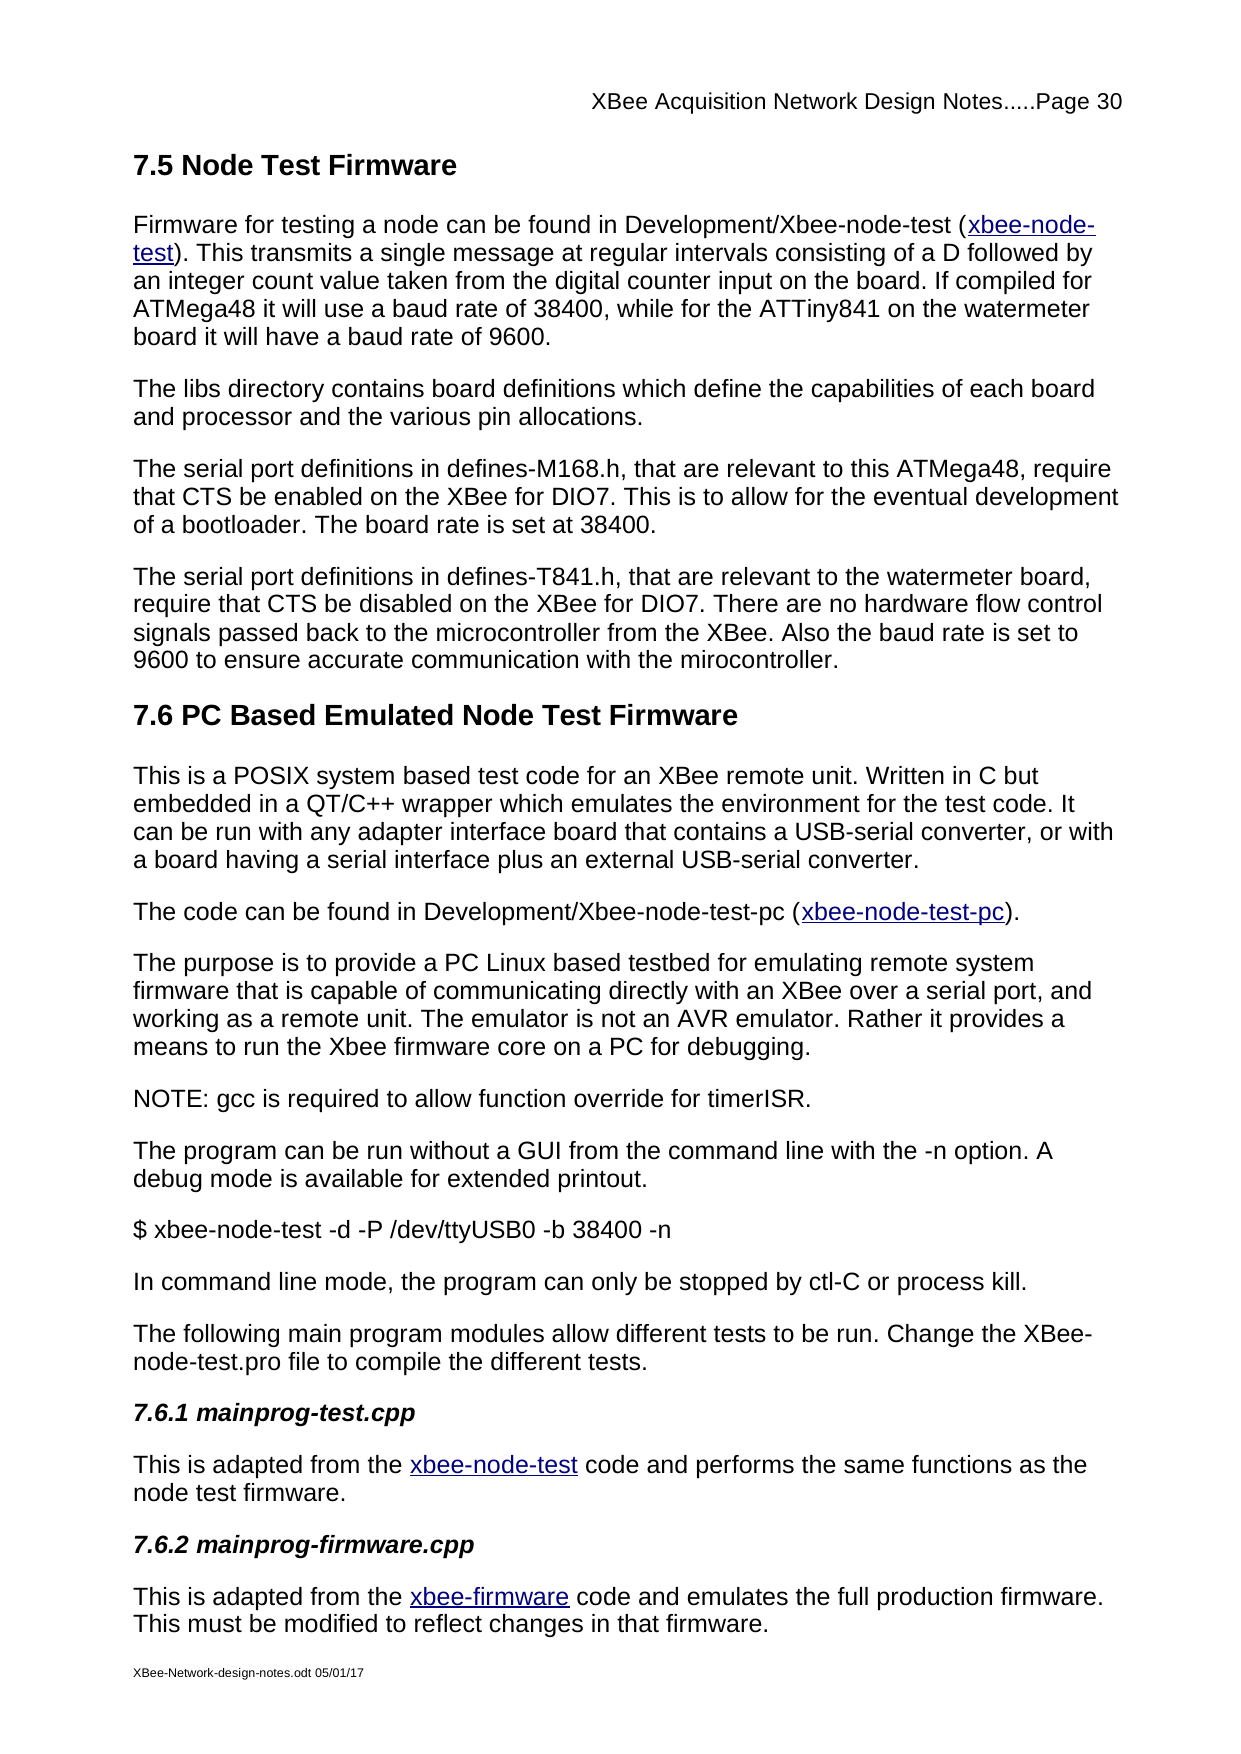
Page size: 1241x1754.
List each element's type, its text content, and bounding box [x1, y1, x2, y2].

text This is a POSIX system based test code for an XBee remote unit. Written in C but embedded in a QT/C++ wrapper which emulates the environment for the test code. It can be run with any adapter interface board that contains a USB-serial converter, or with a board having a serial interface plus an external USB-serial converter. [133, 762, 1123, 874]
text Firmware for testing a node can be found in Development/Xbee-node-test (xbee-node-test). This transmits a single message at regular intervals consisting of a D followed by an integer count value taken from the digital counter input on the board. If compiled for ATMega48 it will use a baud rate of 38400, while for the ATTiny841 on the watermeter board it will have a baud rate of 9600. [133, 211, 1123, 351]
subtitle mainprog-test.cpp [133, 1399, 1123, 1427]
subtitle PC Based Emulated Node Test Firmware [133, 699, 1123, 732]
text $ xbee-node-test -d -P /dev/ttyUSB0 -b 38400 -n [133, 1216, 1123, 1244]
text The program can be run without a GUI from the command line with the -n option. A debug mode is available for extended printout. [133, 1137, 1123, 1193]
text The serial port definitions in defines-T841.h, that are relevant to the watermeter board, require that CTS be disabled on the XBee for DIO7. There are no hardware flow control signals passed back to the microcontroller from the XBee. Also the baud rate is set to 9600 to ensure accurate communication with the mirocontroller. [133, 562, 1123, 674]
text The libs directory contains board definitions which define the capabilities of each board and processor and the various pin allocations. [133, 375, 1123, 431]
text The code can be found in Development/Xbee-node-test-pc (xbee-node-test-pc). [133, 898, 1123, 926]
subtitle Node Test Firmware [133, 149, 1123, 181]
text This is adapted from the xbee-node-test code and performs the same functions as the node test firmware. [133, 1451, 1123, 1507]
text NOTE: gcc is required to allow function override for timerISR. [133, 1085, 1123, 1113]
text In command line mode, the program can only be stopped by ctl-C or process kill. [133, 1268, 1123, 1296]
text The purpose is to provide a PC Linux based testbed for emulating remote system firmware that is capable of communicating directly with an XBee over a serial port, and working as a remote unit. The emulator is not an AVR emulator. Rather it provides a means to run the Xbee firmware core on a PC for debugging. [133, 949, 1123, 1061]
text The following main program modules allow different tests to be run. Change the XBee-node-test.pro file to compile the different tests. [133, 1320, 1123, 1376]
text The serial port definitions in defines-M168.h, that are relevant to this ATMega48, require that CTS be enabled on the XBee for DIO7. This is to allow for the eventual development of a bootloader. The board rate is set at 38400. [133, 455, 1123, 539]
subtitle mainprog-firmware.cpp [133, 1531, 1123, 1559]
text This is adapted from the xbee-firmware code and emulates the full production firmware. This must be modified to reflect changes in that firmware. [133, 1582, 1123, 1638]
